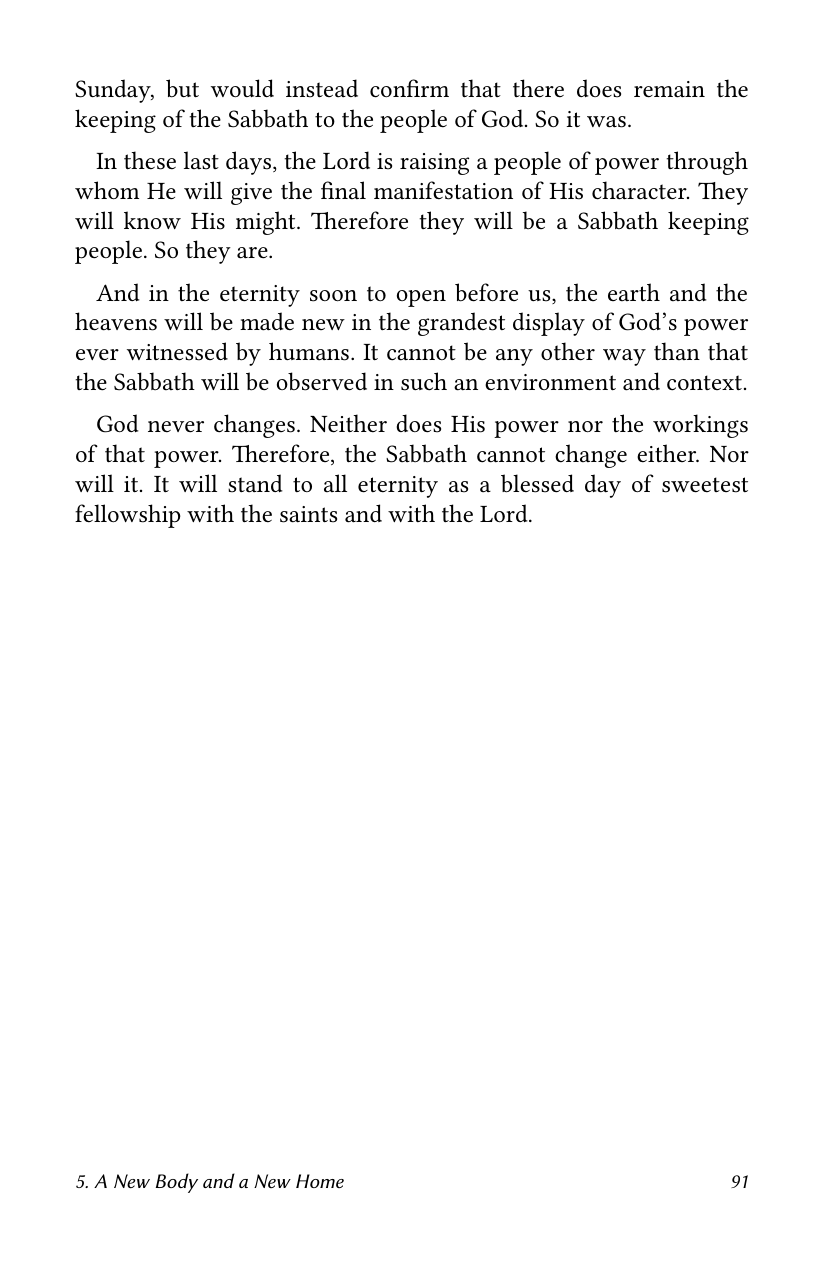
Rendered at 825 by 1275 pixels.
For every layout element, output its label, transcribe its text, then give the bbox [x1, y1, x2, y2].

text In these last days, the Lord is raising a people of power through whom He will give the final manifestation of His character. They will know His might. Therefore they will be a Sabbath keeping people. So they are. [75, 147, 750, 265]
text Sunday, but would instead confirm that there does remain the keeping of the Sabbath to the people of God. So it was. [75, 75, 750, 133]
text God never changes. Neither does His power nor the workings of that power. Therefore, the Sabbath cannot change either. Nor will it. It will stand to all eternity as a blessed day of sweetest fellowship with the saints and with the Lord. [75, 410, 750, 528]
text And in the eternity soon to open before us, the earth and the heavens will be made new in the grandest display of God’s power ever witnessed by humans. It cannot be any other way than that the Sabbath will be observed in such an environment and context. [75, 278, 750, 397]
